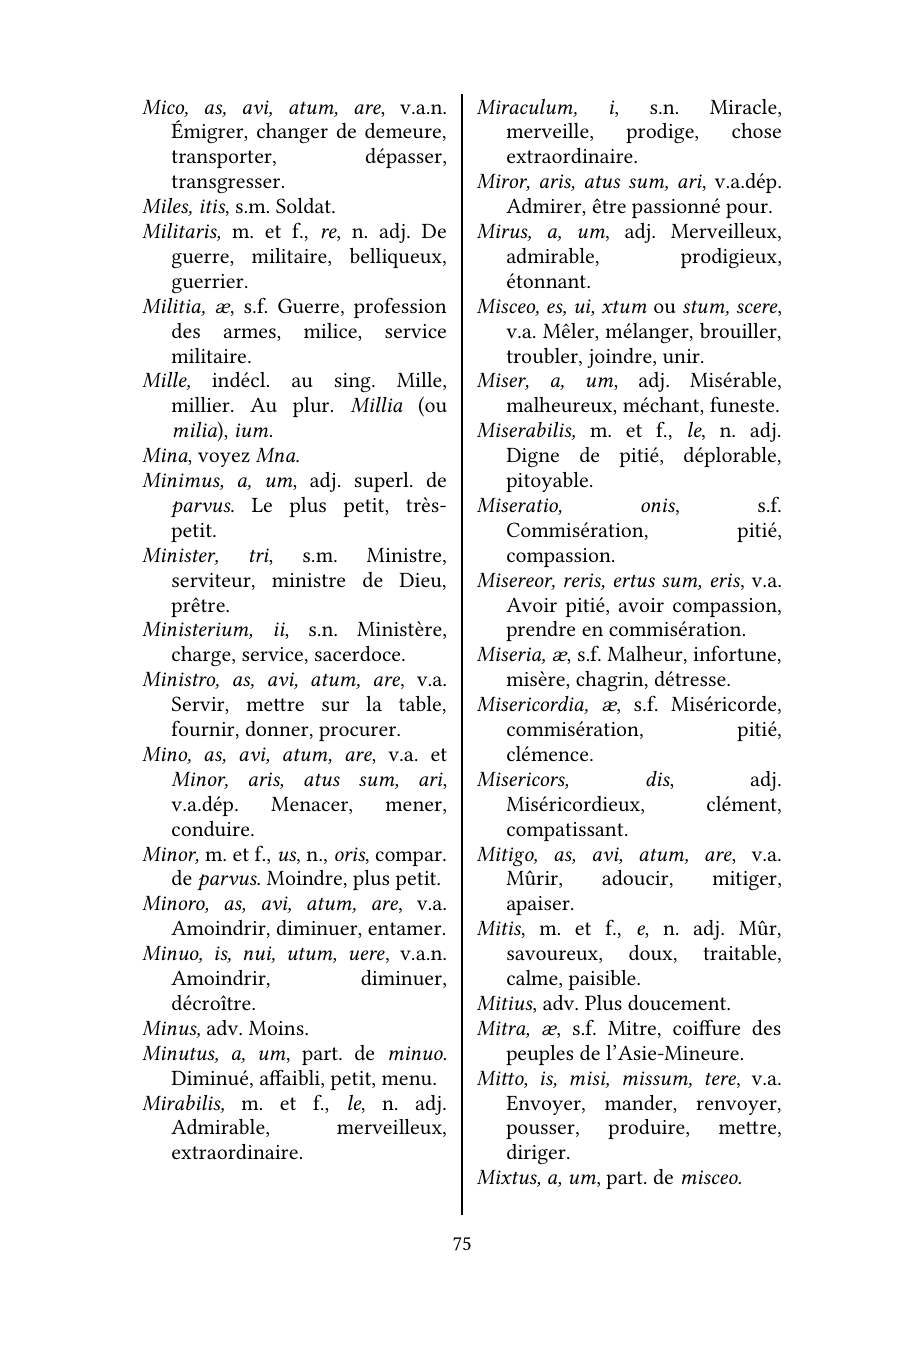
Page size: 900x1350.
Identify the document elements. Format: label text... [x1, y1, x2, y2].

text Minoro, as, avi, atum, are, v.a. Amoindrir, diminuer, entamer. [142, 891, 447, 941]
text Mitigo, as, avi, atum, are, v.a. Mûrir, adoucir, mitiger, apaiser. [476, 841, 782, 916]
text Mitis, m. et f., e, n. adj. Mûr, savoureux, doux, traitable, calme, paisible. [476, 916, 782, 991]
text Mirus, a, um, adj. Merveilleux, admirable, prodigieux, étonnant. [476, 219, 782, 294]
text Miseratio, onis, s.f. Commisération, pitié, compassion. [476, 493, 782, 567]
text Ministro, as, avi, atum, are, v.a. Servir, mettre sur la table, fournir, donner, procurer. [142, 667, 447, 742]
text Miror, aris, atus sum, ari, v.a.dép. Admirer, être passionné pour. [476, 169, 782, 219]
text Minimus, a, um, adj. superl. de parvus. Le plus petit, très-petit. [142, 468, 447, 543]
text Minor, m. et f., us, n., oris, compar. de parvus. Moindre, plus petit. [142, 841, 447, 891]
text Mille, indécl. au sing. Mille, millier. Au plur. Millia (ou milia), ium. [142, 368, 447, 443]
text Mixtus, a, um, part. de misceo. [476, 1165, 782, 1190]
text Mitra, æ, s.f. Mitre, coiffure des peuples de l’Asie-Mineure. [476, 1016, 782, 1065]
text Mitto, is, misi, missum, tere, v.a. Envoyer, mander, renvoyer, pousser, produire, mettre, diriger. [476, 1065, 782, 1165]
text Misceo, es, ui, xtum ou stum, scere, v.a. Mêler, mélanger, brouiller, troubler, joindre, unir. [476, 294, 782, 368]
text Misereor, reris, ertus sum, eris, v.a. Avoir pitié, avoir compassion, prendre en commisération. [476, 567, 782, 642]
text Miserabilis, m. et f., le, n. adj. Digne de pitié, déplorable, pitoyable. [476, 418, 782, 493]
text Militaris, m. et f., re, n. adj. De guerre, militaire, belliqueux, guerrier. [142, 219, 447, 294]
text Mirabilis, m. et f., le, n. adj. Admirable, merveilleux, extraordinaire. [142, 1090, 447, 1165]
text Miser, a, um, adj. Misérable, malheureux, méchant, funeste. [476, 368, 782, 418]
text Ministerium, ii, s.n. Ministère, charge, service, sacerdoce. [142, 617, 447, 667]
text Mina, voyez Mna. [142, 443, 447, 468]
text Misericordia, æ, s.f. Miséricorde, commisération, pitié, clémence. [476, 692, 782, 767]
text Mitius, adv. Plus doucement. [476, 991, 782, 1016]
text Minutus, a, um, part. de minuo. Diminué, affaibli, petit, menu. [142, 1041, 447, 1090]
text Militia, æ, s.f. Guerre, profession des armes, milice, service militaire. [142, 294, 447, 368]
text Miraculum, i, s.n. Miracle, merveille, prodige, chose extraordinaire. [476, 94, 782, 169]
text Miles, itis, s.m. Soldat. [142, 194, 447, 219]
text Mico, as, avi, atum, are, v.a.n. Émigrer, changer de demeure, transporter, dépasser, transgresser. [142, 94, 447, 194]
text Minuo, is, nui, utum, uere, v.a.n. Amoindrir, diminuer, décroître. [142, 941, 447, 1016]
text Miseria, æ, s.f. Malheur, infortune, misère, chagrin, détresse. [476, 642, 782, 692]
text Minus, adv. Moins. [142, 1016, 447, 1041]
text Mino, as, avi, atum, are, v.a. et Minor, aris, atus sum, ari, v.a.dép. Menacer, mener, conduire. [142, 742, 447, 841]
text Minister, tri, s.m. Ministre, serviteur, ministre de Dieu, prêtre. [142, 543, 447, 617]
text Misericors, dis, adj. Miséricordieux, clément, compatissant. [476, 767, 782, 841]
